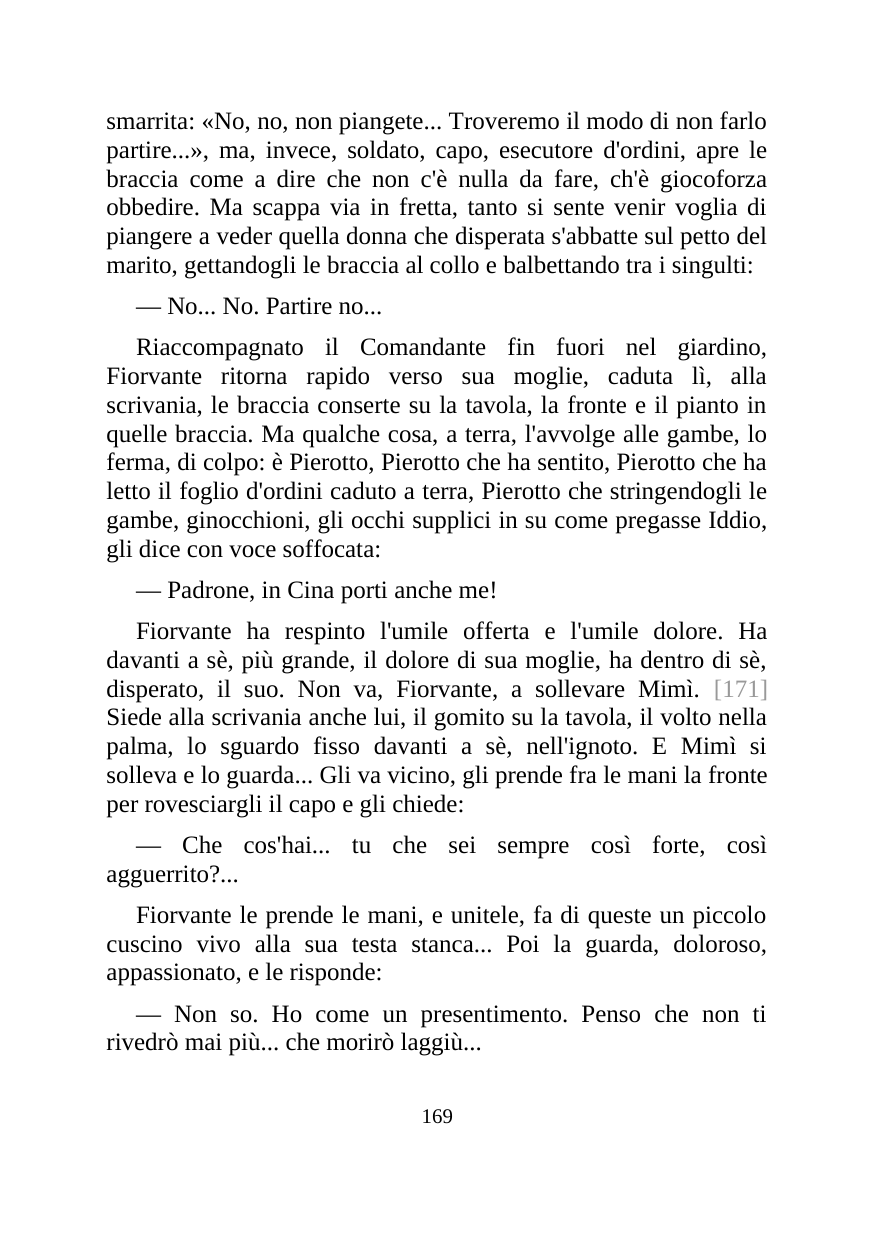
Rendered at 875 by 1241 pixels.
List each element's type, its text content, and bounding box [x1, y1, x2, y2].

text — Che cos'hai... tu che sei sempre così forte, così agguerrito?... [106, 830, 768, 887]
text Fiorvante le prende le mani, e unitele, fa di queste un piccolo cuscino vivo alla sua testa stanca... Poi la guarda, doloroso, appassionato, e le risponde: [106, 900, 768, 986]
text — Padrone, in Cina porti anche me! [106, 575, 768, 604]
text — Non so. Ho come un presentimento. Penso che non ti rivedrò mai più... che morirò laggiù... [106, 999, 768, 1056]
text Fiorvante ha respinto l'umile offerta e l'umile dolore. Ha davanti a sè, più grande, il dolore di sua moglie, ha dentro di sè, disperato, il suo. Non va, Fiorvante, a sollevare Mimì. [171] Siede alla scrivania anche lui, il gomito su la tavola, il volto nella palma, lo sguardo fisso davanti a sè, nell'ignoto. E Mimì si solleva e lo guarda... Gli va vicino, gli prende fra le mani la fronte per rovesciargli il capo e gli chiede: [106, 616, 768, 817]
text Riaccompagnato il Comandante fin fuori nel giardino, Fiorvante ritorna rapido verso sua moglie, caduta lì, alla scrivania, le braccia conserte su la tavola, la fronte e il pianto in quelle braccia. Ma qualche cosa, a terra, l'avvolge alle gambe, lo ferma, di colpo: è Pierotto, Pierotto che ha sentito, Pierotto che ha letto il foglio d'ordini caduto a terra, Pierotto che stringendogli le gambe, ginocchioni, gli occhi supplici in su come pregasse Iddio, gli dice con voce soffocata: [106, 332, 768, 562]
text — No... No. Partire no... [106, 291, 768, 320]
text smarrita: «No, no, non piangete... Troveremo il modo di non farlo partire...», ma, invece, soldato, capo, esecutore d'ordini, apre le braccia come a dire che non c'è nulla da fare, ch'è giocoforza obbedire. Ma scappa via in fretta, tanto si sente venir voglia di piangere a veder quella donna che disperata s'abbatte sul petto del marito, gettandogli le braccia al collo e balbettando tra i singulti: [106, 106, 768, 279]
